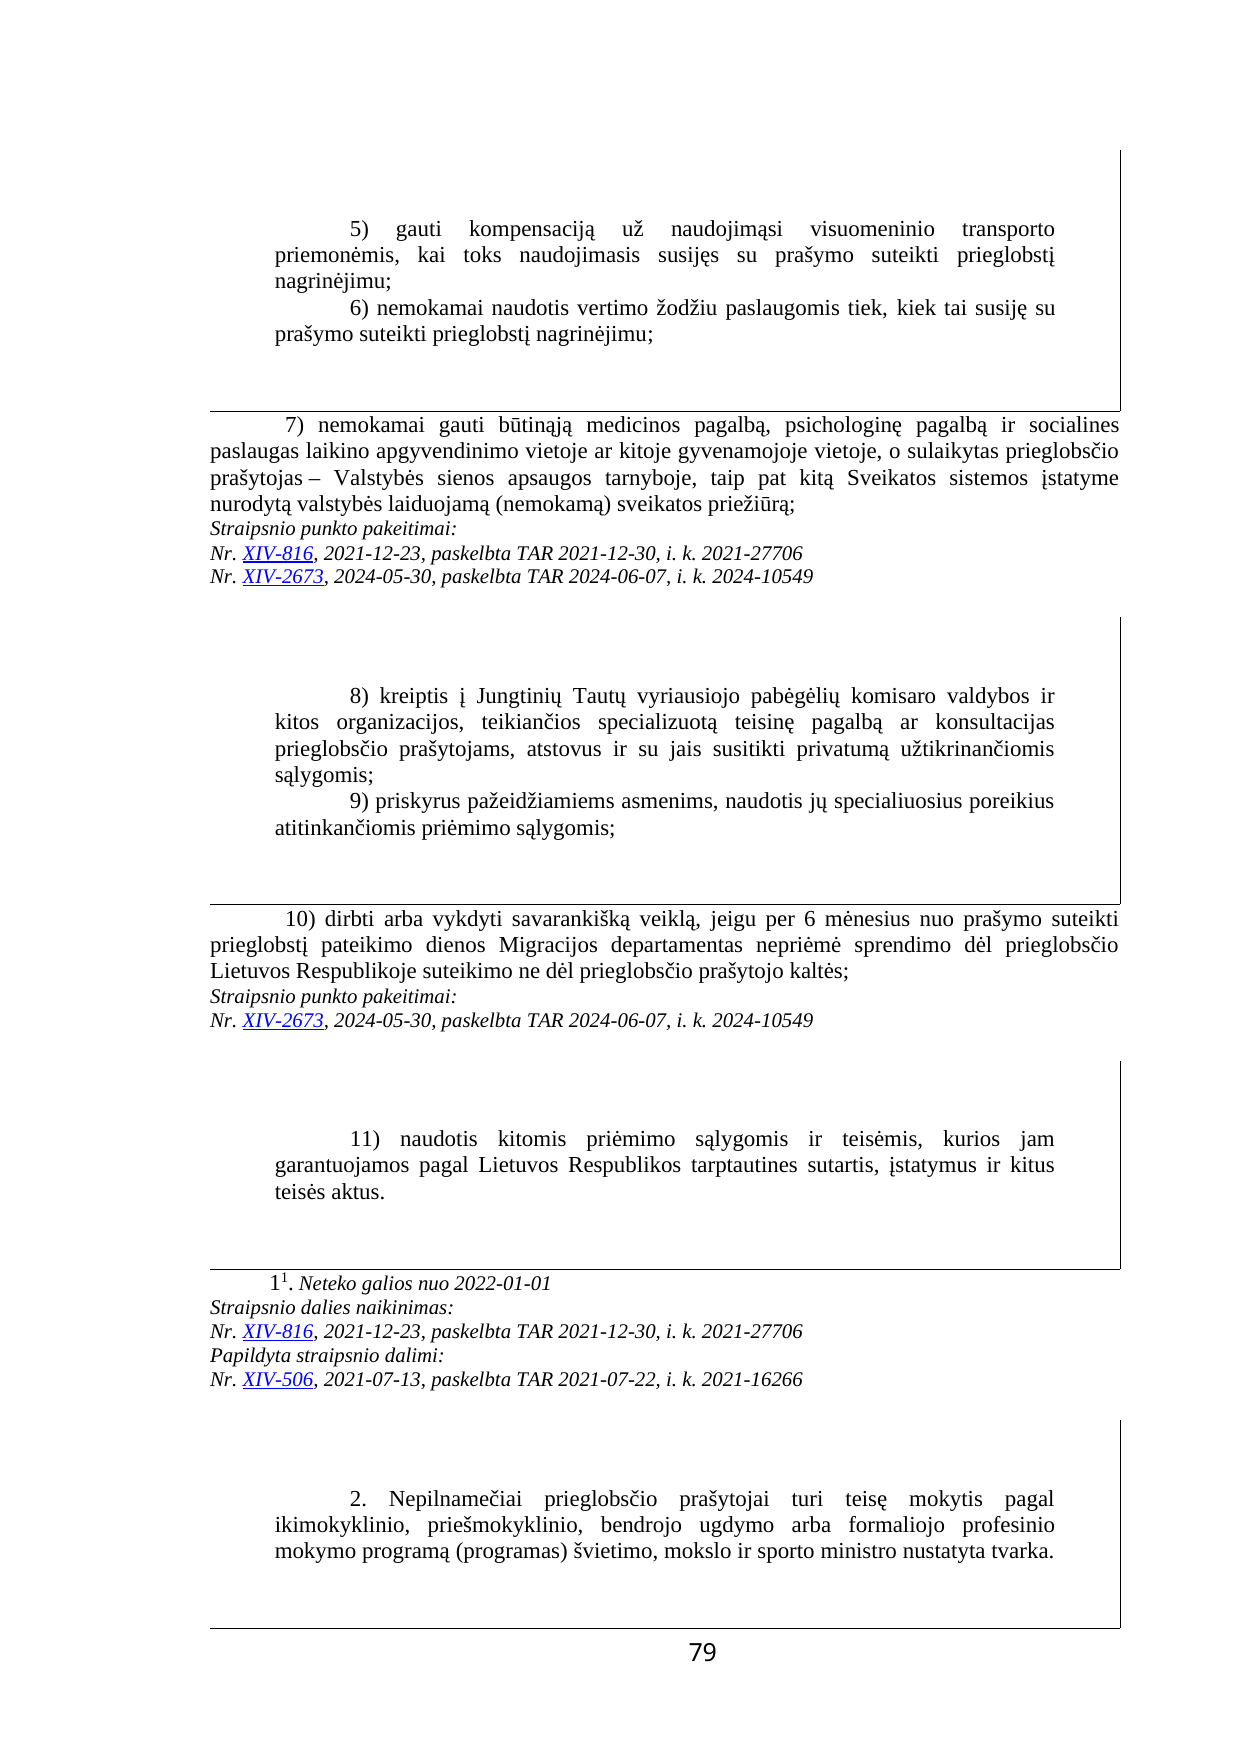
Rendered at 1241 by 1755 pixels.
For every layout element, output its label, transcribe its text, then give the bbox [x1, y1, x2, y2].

text 9) priskyrus pažeidžiamiems asmenims, naudotis jų specialiuosius poreikius atitinkančiomis priėmimo sąlygomis; [210, 787, 1120, 904]
text Nr. XIV-506, 2021-07-13, paskelbta TAR 2021-07-22, i. k. 2021-16266 [210, 1367, 1120, 1391]
text Straipsnio punkto pakeitimai: [210, 516, 1120, 540]
text Nr. XIV-816, 2021-12-23, paskelbta TAR 2021-12-30, i. k. 2021-27706 [210, 540, 1120, 564]
text Nr. XIV-2673, 2024-05-30, paskelbta TAR 2024-06-07, i. k. 2024-10549 [210, 564, 1120, 588]
text Straipsnio dalies naikinimas: [210, 1295, 1120, 1319]
text Straipsnio punkto pakeitimai: [210, 984, 1120, 1008]
text Papildyta straipsnio dalimi: [210, 1343, 1120, 1367]
text 8) kreiptis į Jungtinių Tautų vyriausiojo pabėgėlių komisaro valdybos ir kitos organizacijos, teikiančios specializuotą teisinę pagalbą ar konsultacijas prieglobsčio prašytojams, atstovus ir su jais susitikti privatumą užtikrinančiomis sąlygomis; [210, 617, 1120, 787]
text Nr. XIV-816, 2021-12-23, paskelbta TAR 2021-12-30, i. k. 2021-27706 [210, 1319, 1120, 1343]
text 11) naudotis kitomis priėmimo sąlygomis ir teisėmis, kurios jam garantuojamos pagal Lietuvos Respublikos tarptautines sutartis, įstatymus ir kitus teisės aktus. [210, 1061, 1120, 1269]
text 2. Nepilnamečiai prieglobsčio prašytojai turi teisę mokytis pagal ikimokyklinio, priešmokyklinio, bendrojo ugdymo arba formaliojo profesinio mokymo programą (programas) švietimo, mokslo ir sporto ministro nustatyta tvarka. [210, 1420, 1120, 1628]
text 10) dirbti arba vykdyti savarankišką veiklą, jeigu per 6 mėnesius nuo prašymo suteikti prieglobstį pateikimo dienos Migracijos departamentas nepriėmė sprendimo dėl prieglobsčio Lietuvos Respublikoje suteikimo ne dėl prieglobsčio prašytojo kaltės; [210, 904, 1120, 984]
text Nr. XIV-2673, 2024-05-30, paskelbta TAR 2024-06-07, i. k. 2024-10549 [210, 1008, 1120, 1032]
text 5) gauti kompensaciją už naudojimąsi visuomeninio transporto priemonėmis, kai toks naudojimasis susijęs su prašymo suteikti prieglobstį nagrinėjimu; [210, 150, 1120, 294]
text 11. Neteko galios nuo 2022-01-01 [210, 1269, 1120, 1295]
text 6) nemokamai naudotis vertimo žodžiu paslaugomis tiek, kiek tai susiję su prašymo suteikti prieglobstį nagrinėjimu; [210, 294, 1120, 411]
text 7) nemokamai gauti būtinąją medicinos pagalbą, psichologinę pagalbą ir socialines paslaugas laikino apgyvendinimo vietoje ar kitoje gyvenamojoje vietoje, o sulaikytas prieglobsčio prašytojas – Valstybės sienos apsaugos tarnyboje, taip pat kitą Sveikatos sistemos įstatyme nurodytą valstybės laiduojamą (nemokamą) sveikatos priežiūrą; [210, 411, 1120, 516]
